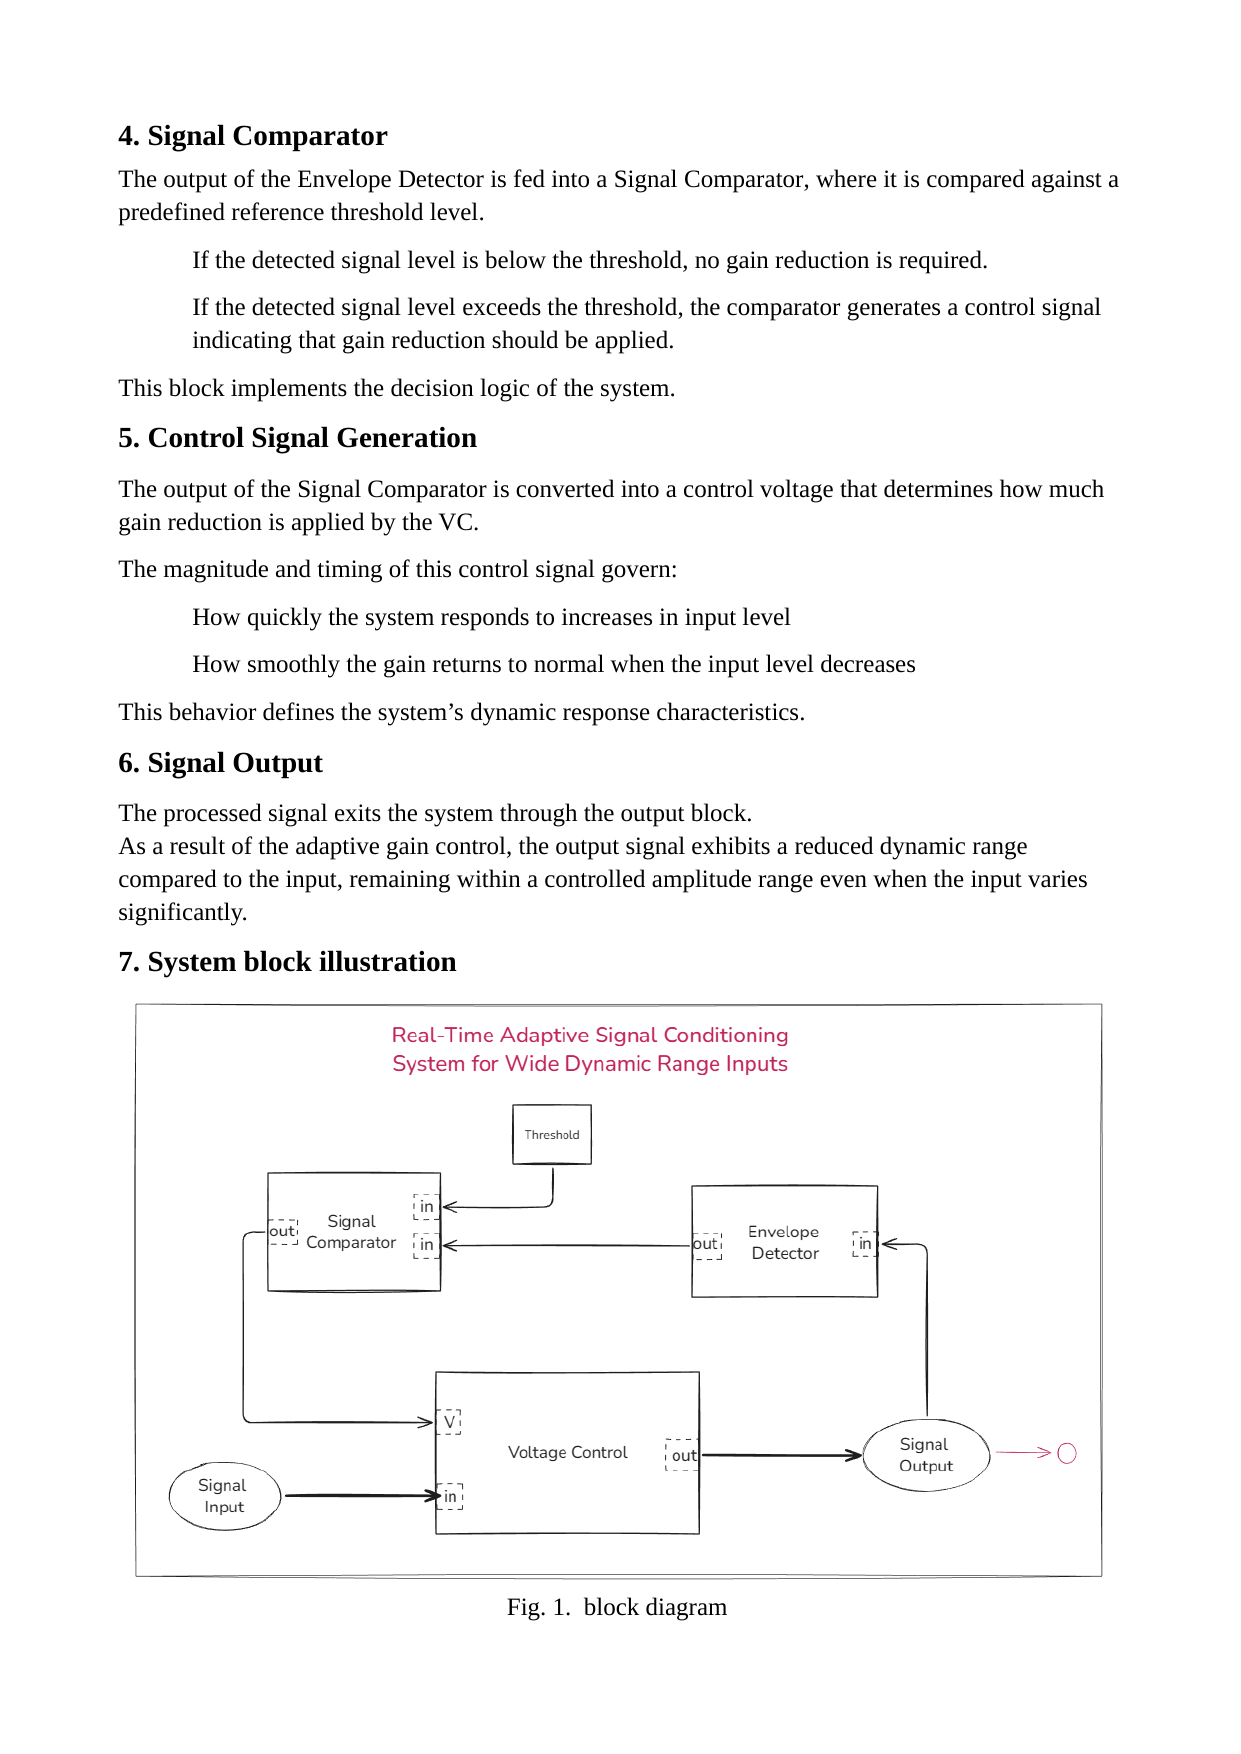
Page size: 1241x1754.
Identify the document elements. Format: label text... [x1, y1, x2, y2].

list If the detected signal level exceeds the threshold, the comparator generates a control signal indicating that gain reduction should be applied. [162, 292, 1122, 354]
list How smoothly the gain returns to normal when the input level decreases [162, 649, 1122, 678]
subtitle 4. Signal Comparator [118, 118, 1122, 152]
picture [118, 997, 1123, 1589]
text This block implements the decision logic of the system. [118, 373, 1122, 402]
list How quickly the system responds to increases in input level [162, 602, 1122, 631]
list If the detected signal level is below the threshold, no gain reduction is required. [162, 245, 1122, 273]
text 6. Signal Output [118, 745, 1122, 778]
text 5. Control Signal Generation [118, 421, 1122, 454]
text The processed signal exits the system through the output block. As a result of the adaptive gain control, the output signal exhibits a reduced dynamic range compared to the input, remaining within a controlled amplitude range even when the input varies significantly. [118, 798, 1122, 926]
text This behavior defines the system’s dynamic response characteristics. [118, 697, 1122, 726]
text The output of the Envelope Detector is fed into a Signal Comparator, where it is compared against a predefined reference threshold level. [118, 164, 1122, 226]
text The magnitude and timing of this control signal govern: [118, 554, 1122, 583]
text 7. System block illustration [118, 944, 1122, 978]
text The output of the Signal Comparator is converted into a control voltage that determines how much gain reduction is applied by the VC. [118, 474, 1122, 536]
text Fig. 1. block diagram [118, 1589, 1122, 1621]
